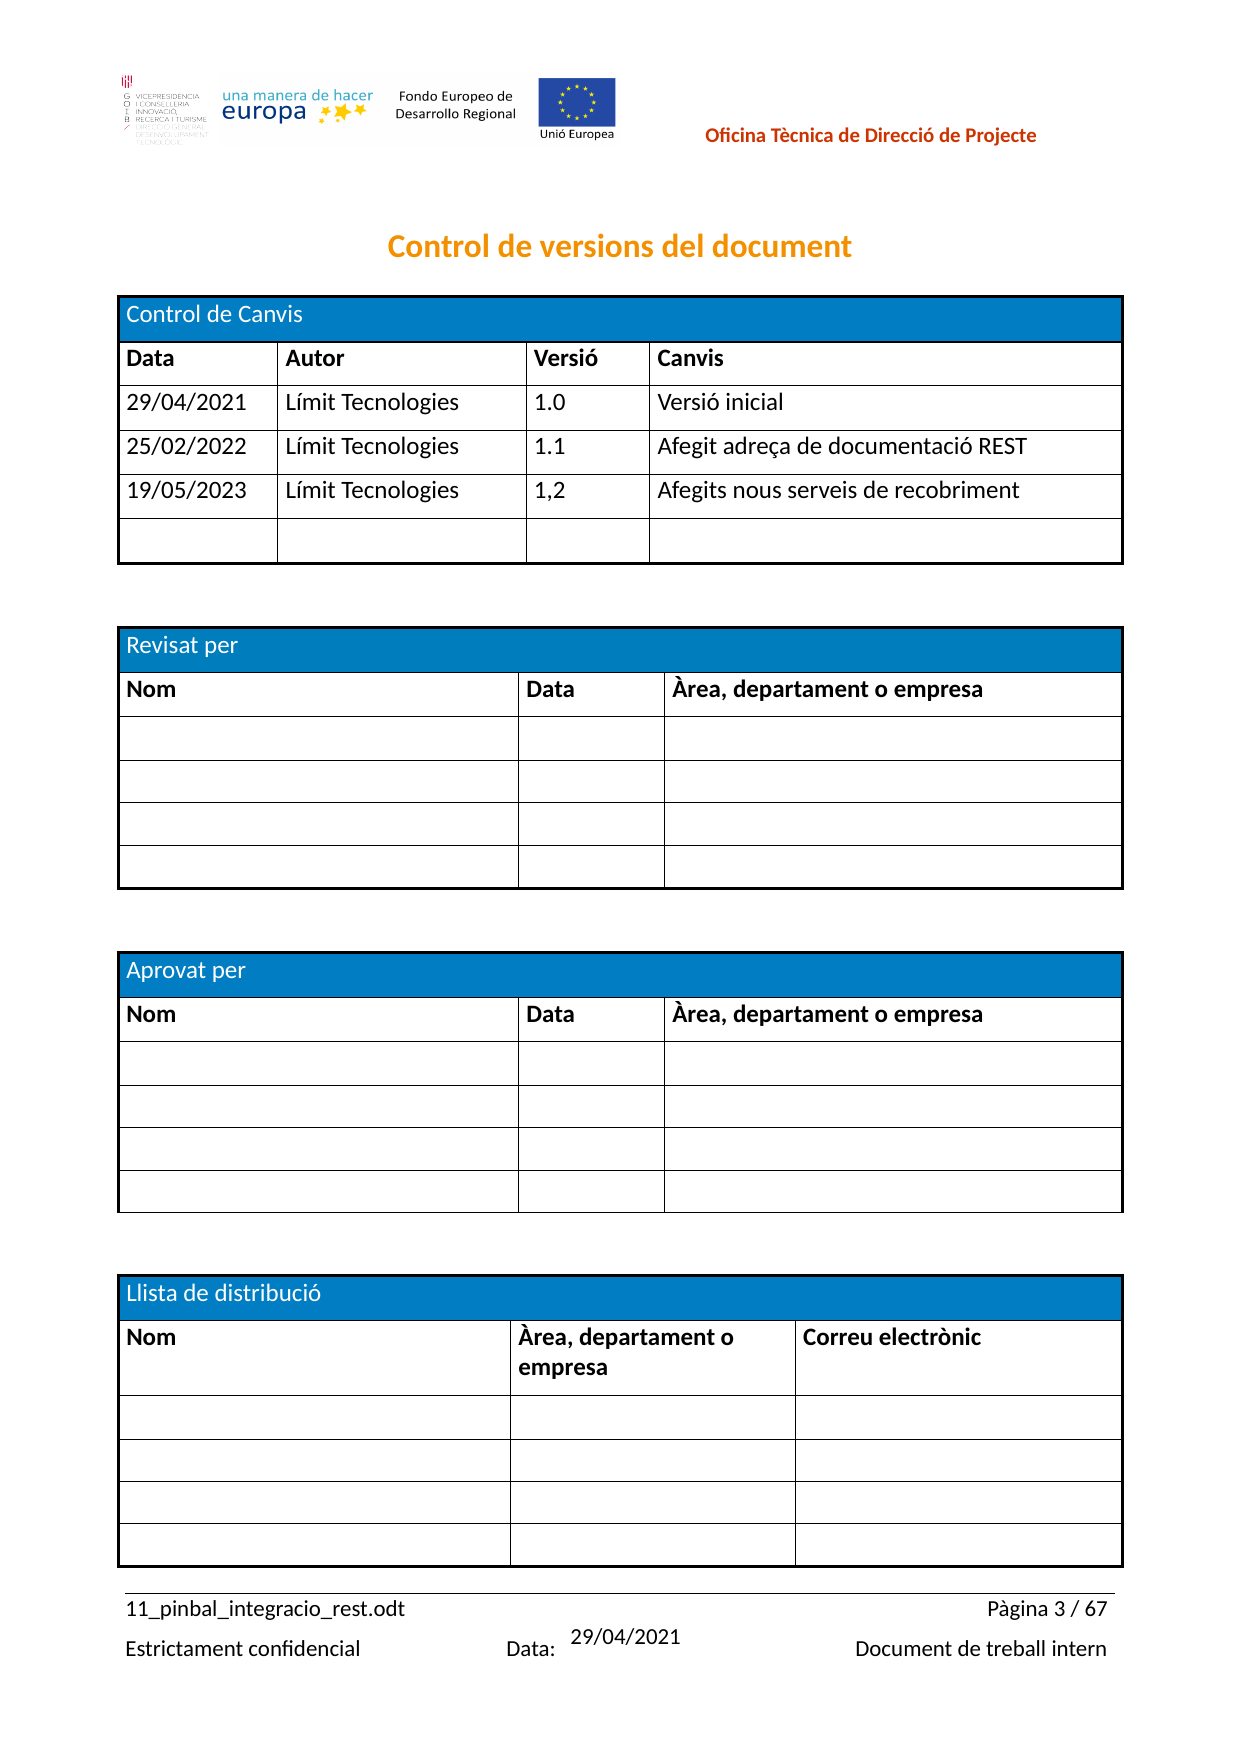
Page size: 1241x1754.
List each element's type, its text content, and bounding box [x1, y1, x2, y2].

table_cell Data [519, 673, 664, 716]
table_cell [120, 1396, 510, 1438]
table_cell [519, 1171, 664, 1212]
table_cell 19/05/2023 [120, 475, 277, 518]
table_cell [665, 1042, 1121, 1085]
table_cell [278, 519, 526, 562]
table_cell [519, 1128, 664, 1169]
table_cell [519, 803, 664, 844]
table_cell Afegits nous serveis de recobriment [650, 475, 1121, 518]
table_cell Data [120, 343, 277, 385]
table_cell 1.1 [527, 431, 649, 473]
table_cell [519, 717, 664, 760]
table_cell 1.0 [527, 386, 649, 429]
table_cell [120, 1171, 518, 1212]
table_cell [120, 717, 518, 760]
table_cell Correu electrònic [796, 1321, 1121, 1394]
table_cell [511, 1440, 795, 1481]
table_cell [665, 1171, 1121, 1212]
table_cell [665, 717, 1121, 760]
picture [219, 73, 621, 147]
table_cell [120, 1086, 518, 1127]
table_cell Límit Tecnologies [278, 475, 526, 518]
table_cell Versió inicial [650, 386, 1121, 429]
table_cell 1,2 [527, 475, 649, 518]
table_cell [796, 1482, 1121, 1523]
table_cell Data [519, 998, 664, 1041]
table_cell [519, 1086, 664, 1127]
table_cell [511, 1524, 795, 1565]
table_cell [665, 803, 1121, 844]
table_cell Nom [120, 673, 518, 716]
table_cell [665, 1086, 1121, 1127]
table_header Revisat per [120, 629, 1121, 672]
picture [118, 73, 213, 147]
table_cell [796, 1440, 1121, 1481]
table_cell [665, 761, 1121, 802]
table_cell [120, 1524, 510, 1565]
table_cell [519, 761, 664, 802]
table_header Aprovat per [120, 954, 1121, 997]
table_cell [120, 761, 518, 802]
table_cell Àrea, departament o empresa [511, 1321, 795, 1394]
table_cell [519, 846, 664, 887]
table_cell [796, 1524, 1121, 1565]
table_cell Àrea, departament o empresa [665, 998, 1121, 1041]
table_cell [120, 846, 518, 887]
table_cell Límit Tecnologies [278, 386, 526, 429]
table_cell [120, 1482, 510, 1523]
table_cell [120, 1128, 518, 1169]
table_cell [120, 519, 277, 562]
table_cell Versió [527, 343, 649, 385]
table_cell 29/04/2021 [120, 386, 277, 429]
table_cell Nom [120, 1321, 510, 1394]
table_cell Canvis [650, 343, 1121, 385]
table_cell Límit Tecnologies [278, 431, 526, 473]
table_header Llista de distribució [120, 1277, 1121, 1320]
table_cell Àrea, departament o empresa [665, 673, 1121, 716]
table_cell [665, 846, 1121, 887]
subtitle Control de versions del document [118, 225, 1122, 266]
table_cell [796, 1396, 1121, 1438]
table_cell [120, 1440, 510, 1481]
table_cell [511, 1396, 795, 1438]
table_cell [511, 1482, 795, 1523]
table_cell [120, 803, 518, 844]
table_cell [650, 519, 1121, 562]
table_cell [120, 1042, 518, 1085]
table_cell [527, 519, 649, 562]
table_cell Autor [278, 343, 526, 385]
table_cell 25/02/2022 [120, 431, 277, 473]
table_cell [665, 1128, 1121, 1169]
table_cell [519, 1042, 664, 1085]
table_cell Nom [120, 998, 518, 1041]
table_header Control de Canvis [120, 298, 1121, 341]
table_cell Afegit adreça de documentació REST [650, 431, 1121, 473]
